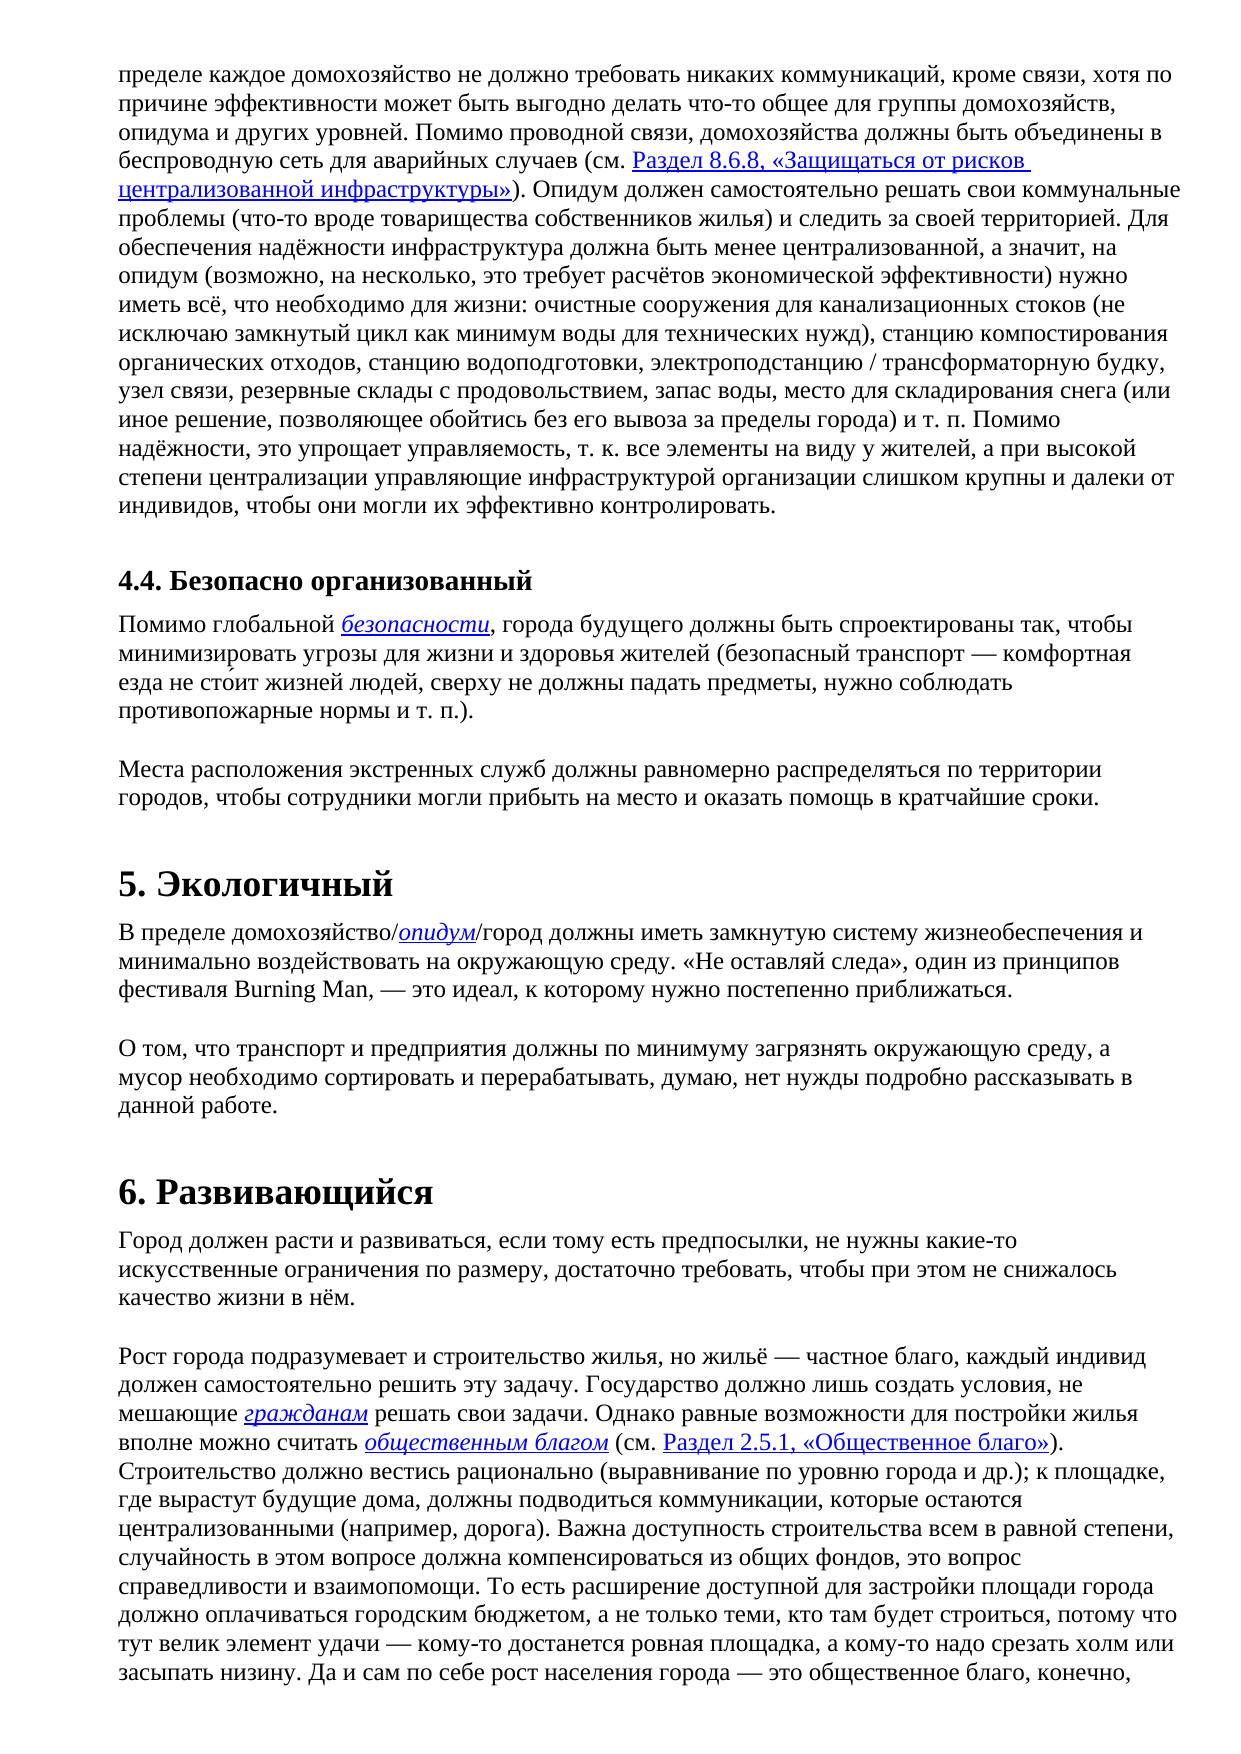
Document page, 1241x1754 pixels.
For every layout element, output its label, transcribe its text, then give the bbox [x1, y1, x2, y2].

text Места расположения экстренных служб должны равномерно распределяться по территории городов, чтобы сотрудники могли прибыть на место и оказать помощь в кратчайшие сроки. [118, 754, 1181, 811]
text О том, что транспорт и предприятия должны по минимуму загрязнять окружающую среду, а мусор необходимо сортировать и перерабатывать, думаю, нет нужды подробно рассказывать в данной работе. [118, 1033, 1181, 1119]
text Город должен расти и развиваться, если тому есть предпосылки, не нужны какие-то искусственные ограничения по размеру, достаточно требовать, чтобы при этом не снижалось качество жизни в нём. [118, 1225, 1181, 1311]
text пределе каждое домохозяйство не должно требовать никаких коммуникаций, кроме связи, хотя по причине эффективности может быть выгодно делать что-то общее для группы домохозяйств, опидума и других уровней. Помимо проводной связи, домохозяйства должны быть объединены в беспроводную сеть для аварийных случаев (см. Раздел 8.6.8, «Защищаться от рисков централизованной инфраструктуры»). Опидум должен самостоятельно решать свои коммунальные проблемы (что-то вроде товарищества собственников жилья) и следить за своей территорией. Для обеспечения надёжности инфраструктура должна быть менее централизованной, а значит, на опидум (возможно, на несколько, это требует расчётов экономической эффективности) нужно иметь всё, что необходимо для жизни: очистные сооружения для канализационных стоков (не исключаю замкнутый цикл как минимум воды для технических нужд), станцию компостирования органических отходов, станцию водоподготовки, электроподстанцию / трансформаторную будку, узел связи, резервные склады с продовольствием, запас воды, место для складирования снега (или иное решение, позволяющее обойтись без его вывоза за пределы города) и т. п. Помимо надёжности, это упрощает управляемость, т. к. все элементы на виду у жителей, а при высокой степени централизации управляющие инфраструктурой организации слишком крупны и далеки от индивидов, чтобы они могли их эффективно контролировать. [118, 59, 1181, 519]
subtitle 5. Экологичный [118, 861, 1181, 904]
text В пределе домохозяйство/опидум/город должны иметь замкнутую систему жизнеобеспечения и минимально воздействовать на окружающую среду. «Не оставляй следа», один из принципов фестиваля Burning Man, — это идеал, к которому нужно постепенно приближаться. [118, 917, 1181, 1003]
text Рост города подразумевает и строительство жилья, но жильё — частное благо, каждый индивид должен самостоятельно решить эту задачу. Государство должно лишь создать условия, не мешающие гражданам решать свои задачи. Однако равные возможности для постройки жилья вполне можно считать общественным благом (см. Раздел 2.5.1, «Общественное благо»). Строительство должно вестись рационально (выравнивание по уровню города и др.); к площадке, где вырастут будущие дома, должны подводиться коммуникации, которые остаются централизованными (например, дорога). Важна доступность строительства всем в равной степени, случайность в этом вопросе должна компенсироваться из общих фондов, это вопрос справедливости и взаимопомощи. То есть расширение доступной для застройки площади города должно оплачиваться городским бюджетом, а не только теми, кто там будет строиться, потому что тут велик элемент удачи — кому-то достанется ровная площадка, а кому-то надо срезать холм или засыпать низину. Да и сам по себе рост населения города — это общественное благо, конечно, [118, 1341, 1181, 1686]
subtitle 4.4. Безопасно организованный [118, 563, 1181, 597]
text Помимо глобальной безопасности, города будущего должны быть спроектированы так, чтобы минимизировать угрозы для жизни и здоровья жителей (безопасный транспорт — комфортная езда не сто́ит жизней людей, сверху не должны падать предметы, нужно соблюдать противопожарные нормы и т. п.). [118, 609, 1181, 724]
subtitle 6. Развивающийся [118, 1169, 1181, 1212]
